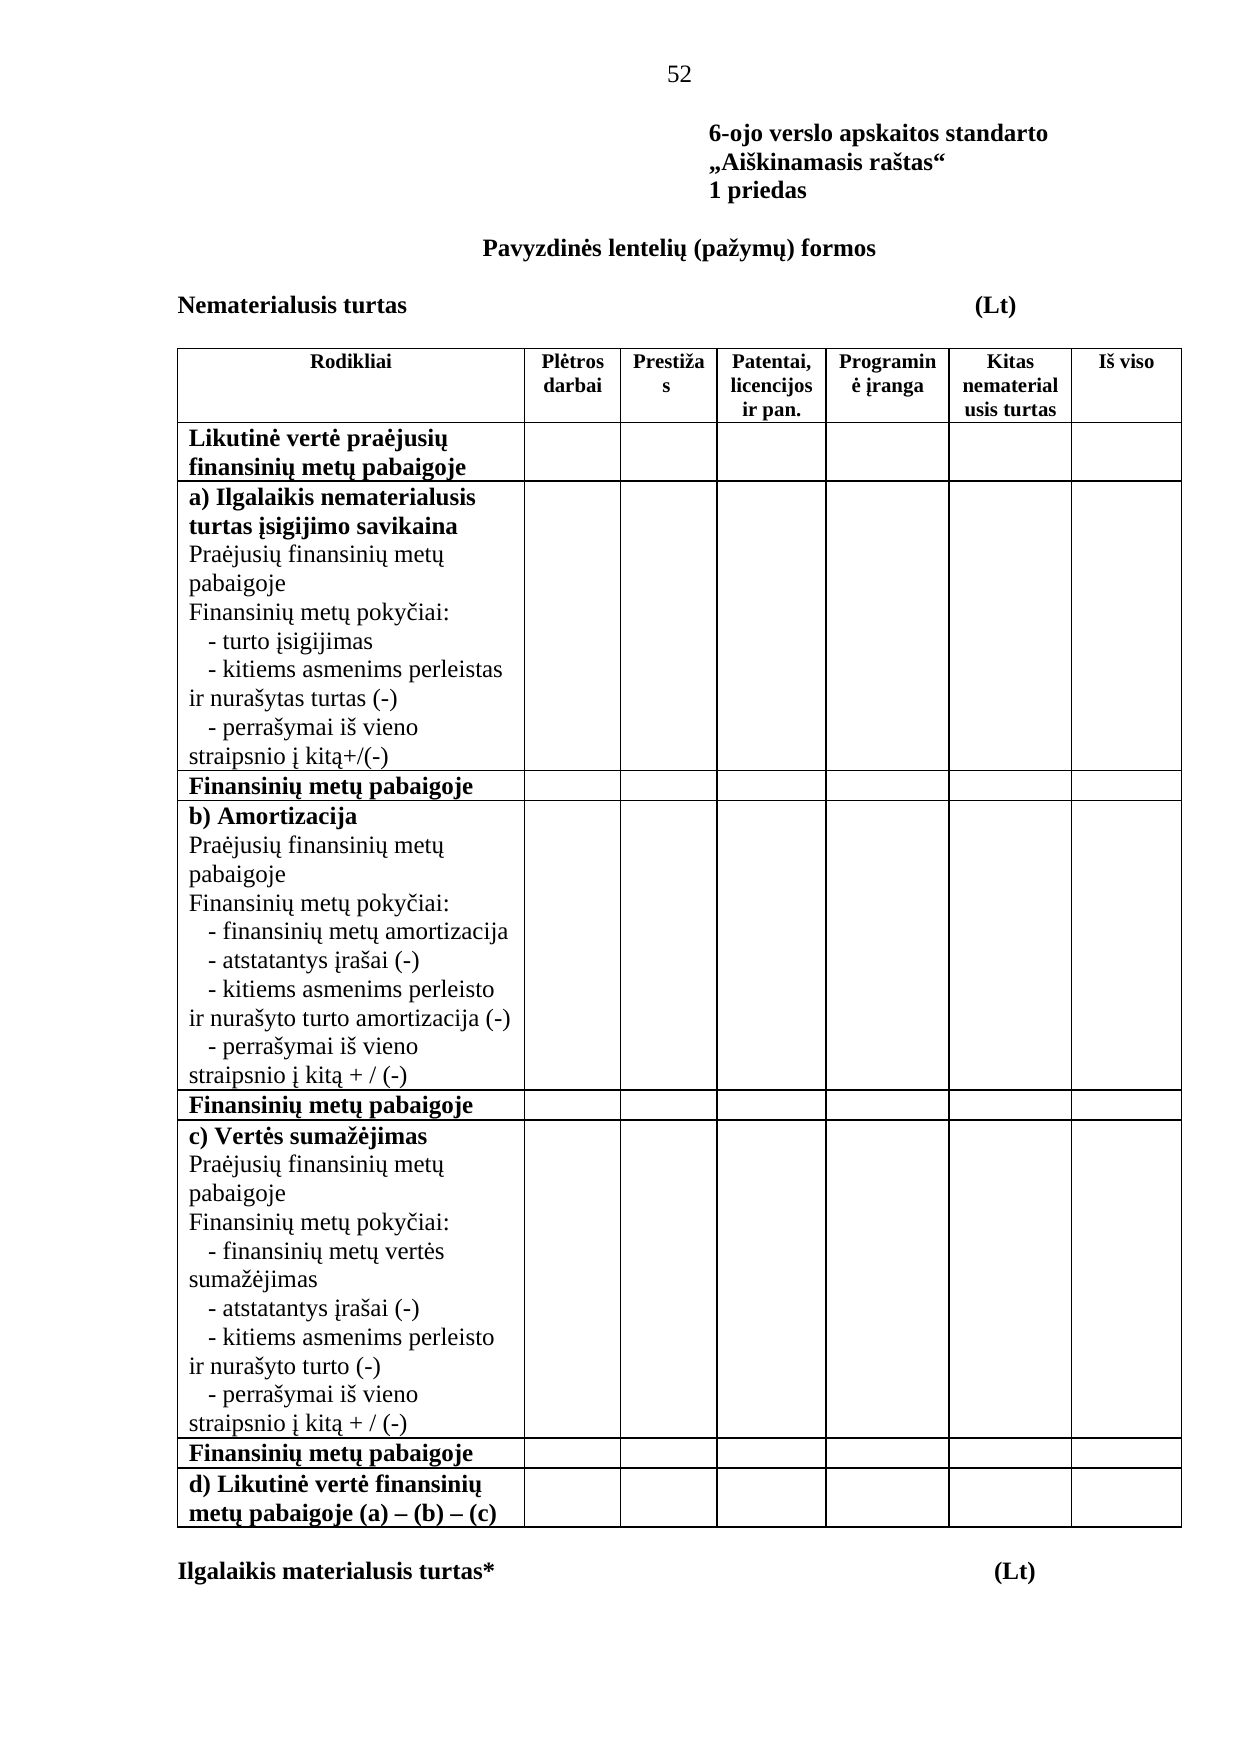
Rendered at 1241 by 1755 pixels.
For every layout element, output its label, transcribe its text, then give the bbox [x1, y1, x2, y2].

table_cell [1072, 1469, 1181, 1526]
table_header Plėtros darbai [525, 349, 620, 421]
table_cell [525, 801, 620, 1089]
table_cell a) Ilgalaikis nematerialusis turtas įsigijimo savikaina Praėjusių finansinių metų pabaigoje Finansinių metų pokyčiai: - turto įsigijimas - kitiems asmenims perleistas ir nurašytas turtas (-) - perrašymai iš vieno straipsnio į kitą+/(-) [178, 482, 524, 769]
table_cell [950, 1439, 1071, 1467]
table_cell [950, 1091, 1071, 1119]
table_cell [950, 423, 1071, 480]
table_cell [1072, 423, 1181, 480]
table_cell [1072, 771, 1181, 800]
table_cell [718, 1121, 825, 1437]
table_cell [950, 801, 1071, 1089]
table_cell [525, 1121, 620, 1437]
table_cell [827, 801, 948, 1089]
table_cell [1072, 1439, 1181, 1467]
table_cell [1072, 1091, 1181, 1119]
table_cell Likutinė vertė praėjusių finansinių metų pabaigoje [178, 423, 524, 480]
table_cell [718, 482, 825, 769]
table_cell [621, 1469, 716, 1526]
table_cell [621, 1091, 716, 1119]
table_cell [827, 423, 948, 480]
table_cell [718, 771, 825, 800]
table_cell [525, 423, 620, 480]
table_header Iš viso [1072, 349, 1181, 421]
table_header Prestižas [621, 349, 716, 421]
table_cell d) Likutinė vertė finansinių metų pabaigoje (a) – (b) – (c) [178, 1469, 524, 1526]
table_cell [1072, 482, 1181, 769]
table_cell [621, 423, 716, 480]
table_cell c) Vertės sumažėjimas Praėjusių finansinių metų pabaigoje Finansinių metų pokyčiai: - finansinių metų vertės sumažėjimas - atstatantys įrašai (-) - kitiems asmenims perleisto ir nurašyto turto (-) - perrašymai iš vieno straipsnio į kitą + / (-) [178, 1121, 524, 1437]
table_cell [827, 1121, 948, 1437]
table_cell [621, 482, 716, 769]
table_cell [718, 1439, 825, 1467]
table_cell Finansinių metų pabaigoje [178, 1091, 524, 1119]
table_cell [827, 482, 948, 769]
table_cell Finansinių metų pabaigoje [178, 1439, 524, 1467]
table_cell [827, 1469, 948, 1526]
table_cell [950, 771, 1071, 800]
text 6-ojo verslo apskaitos standarto [709, 118, 1181, 147]
table_cell [950, 1469, 1071, 1526]
table_cell [525, 1091, 620, 1119]
table_cell [621, 801, 716, 1089]
table_cell [525, 1439, 620, 1467]
table_cell [525, 1469, 620, 1526]
table_cell [718, 801, 825, 1089]
text Pavyzdinės lentelių (pažymų) formos [177, 233, 1181, 262]
table_cell [950, 482, 1071, 769]
table_header Kitas nematerialusis turtas [950, 349, 1071, 421]
table_cell [1072, 1121, 1181, 1437]
table_cell [827, 771, 948, 800]
table_header Patentai, licencijos ir pan. [718, 349, 825, 421]
table_cell Finansinių metų pabaigoje [178, 771, 524, 800]
text 1 priedas [177, 176, 1181, 204]
text Nematerialusis turtas (Lt) [177, 291, 1181, 319]
table_header Rodikliai [178, 349, 524, 421]
table_cell [621, 771, 716, 800]
table_cell [718, 1469, 825, 1526]
table_cell [525, 771, 620, 800]
table_cell [621, 1439, 716, 1467]
table_cell [827, 1091, 948, 1119]
table_cell [950, 1121, 1071, 1437]
text Ilgalaikis materialusis turtas* (Lt) [177, 1556, 1181, 1585]
table_cell [827, 1439, 948, 1467]
table_cell b) Amortizacija Praėjusių finansinių metų pabaigoje Finansinių metų pokyčiai: - finansinių metų amortizacija - atstatantys įrašai (-) - kitiems asmenims perleisto ir nurašyto turto amortizacija (-) - perrašymai iš vieno straipsnio į kitą + / (-) [178, 801, 524, 1089]
table_cell [1072, 801, 1181, 1089]
text „Aiškinamasis raštas“ [177, 147, 1181, 176]
table_cell [525, 482, 620, 769]
table_cell [718, 1091, 825, 1119]
table_cell [621, 1121, 716, 1437]
table_header Programinė įranga [827, 349, 948, 421]
table_cell [718, 423, 825, 480]
